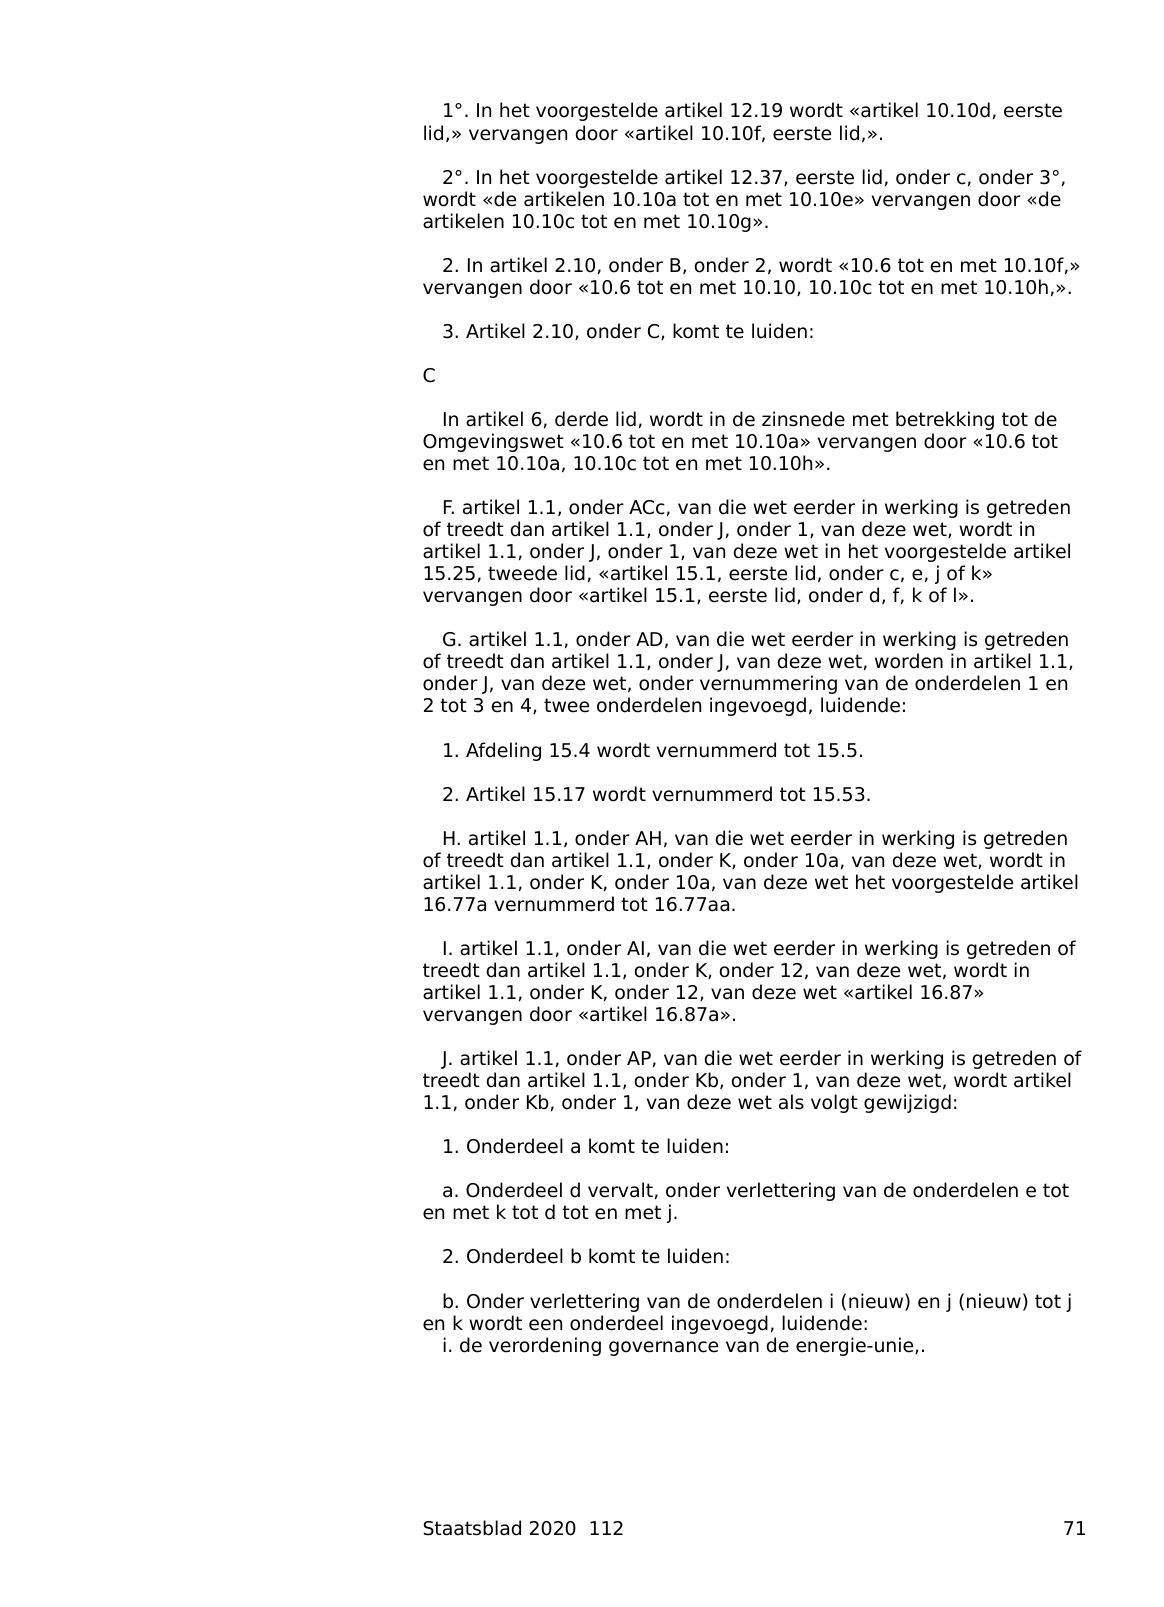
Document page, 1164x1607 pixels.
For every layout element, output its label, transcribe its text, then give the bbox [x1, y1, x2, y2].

text 2. Artikel 15.17 wordt vernummerd tot 15.53. [422, 784, 1087, 806]
text 2. Onderdeel b komt te luiden: [422, 1246, 1087, 1268]
text I. artikel 1.1, onder AI, van die wet eerder in werking is getreden of treedt dan artikel 1.1, onder K, onder 12, van deze wet, wordt in artikel 1.1, onder K, onder 12, van deze wet «artikel 16.87» vervangen door «artikel 16.87a». [422, 938, 1087, 1026]
text 1. Onderdeel a komt te luiden: [422, 1136, 1087, 1158]
text H. artikel 1.1, onder AH, van die wet eerder in werking is getreden of treedt dan artikel 1.1, onder K, onder 10a, van deze wet, wordt in artikel 1.1, onder K, onder 10a, van deze wet het voorgestelde artikel 16.77a vernummerd tot 16.77aa. [422, 828, 1087, 916]
text J. artikel 1.1, onder AP, van die wet eerder in werking is getreden of treedt dan artikel 1.1, onder Kb, onder 1, van deze wet, wordt artikel 1.1, onder Kb, onder 1, van deze wet als volgt gewijzigd: [422, 1048, 1087, 1114]
text i. de verordening governance van de energie-unie,. [422, 1334, 1087, 1357]
text 2°. In het voorgestelde artikel 12.37, eerste lid, onder c, onder 3°, wordt «de artikelen 10.10a tot en met 10.10e» vervangen door «de artikelen 10.10c tot en met 10.10g». [422, 167, 1087, 232]
text 1°. In het voorgestelde artikel 12.19 wordt «artikel 10.10d, eerste lid,» vervangen door «artikel 10.10f, eerste lid,». [422, 100, 1087, 144]
text F. artikel 1.1, onder ACc, van die wet eerder in werking is getreden of treedt dan artikel 1.1, onder J, onder 1, van deze wet, wordt in artikel 1.1, onder J, onder 1, van deze wet in het voorgestelde artikel 15.25, tweede lid, «artikel 15.1, eerste lid, onder c, e, j of k» vervangen door «artikel 15.1, eerste lid, onder d, f, k of l». [422, 497, 1087, 607]
text C [422, 365, 1087, 387]
text 2. In artikel 2.10, onder B, onder 2, wordt «10.6 tot en met 10.10f,» vervangen door «10.6 tot en met 10.10, 10.10c tot en met 10.10h,». [422, 255, 1087, 299]
text G. artikel 1.1, onder AD, van die wet eerder in werking is getreden of treedt dan artikel 1.1, onder J, van deze wet, worden in artikel 1.1, onder J, van deze wet, onder vernummering van de onderdelen 1 en 2 tot 3 en 4, twee onderdelen ingevoegd, luidende: [422, 629, 1087, 717]
text 3. Artikel 2.10, onder C, komt te luiden: [422, 321, 1087, 343]
text b. Onder verlettering van de onderdelen i (nieuw) en j (nieuw) tot j en k wordt een onderdeel ingevoegd, luidende: [422, 1291, 1087, 1334]
text a. Onderdeel d vervalt, onder verlettering van de onderdelen e tot en met k tot d tot en met j. [422, 1180, 1087, 1224]
text 1. Afdeling 15.4 wordt vernummerd tot 15.5. [422, 739, 1087, 761]
text In artikel 6, derde lid, wordt in de zinsnede met betrekking tot de Omgevingswet «10.6 tot en met 10.10a» vervangen door «10.6 tot en met 10.10a, 10.10c tot en met 10.10h». [422, 409, 1087, 475]
